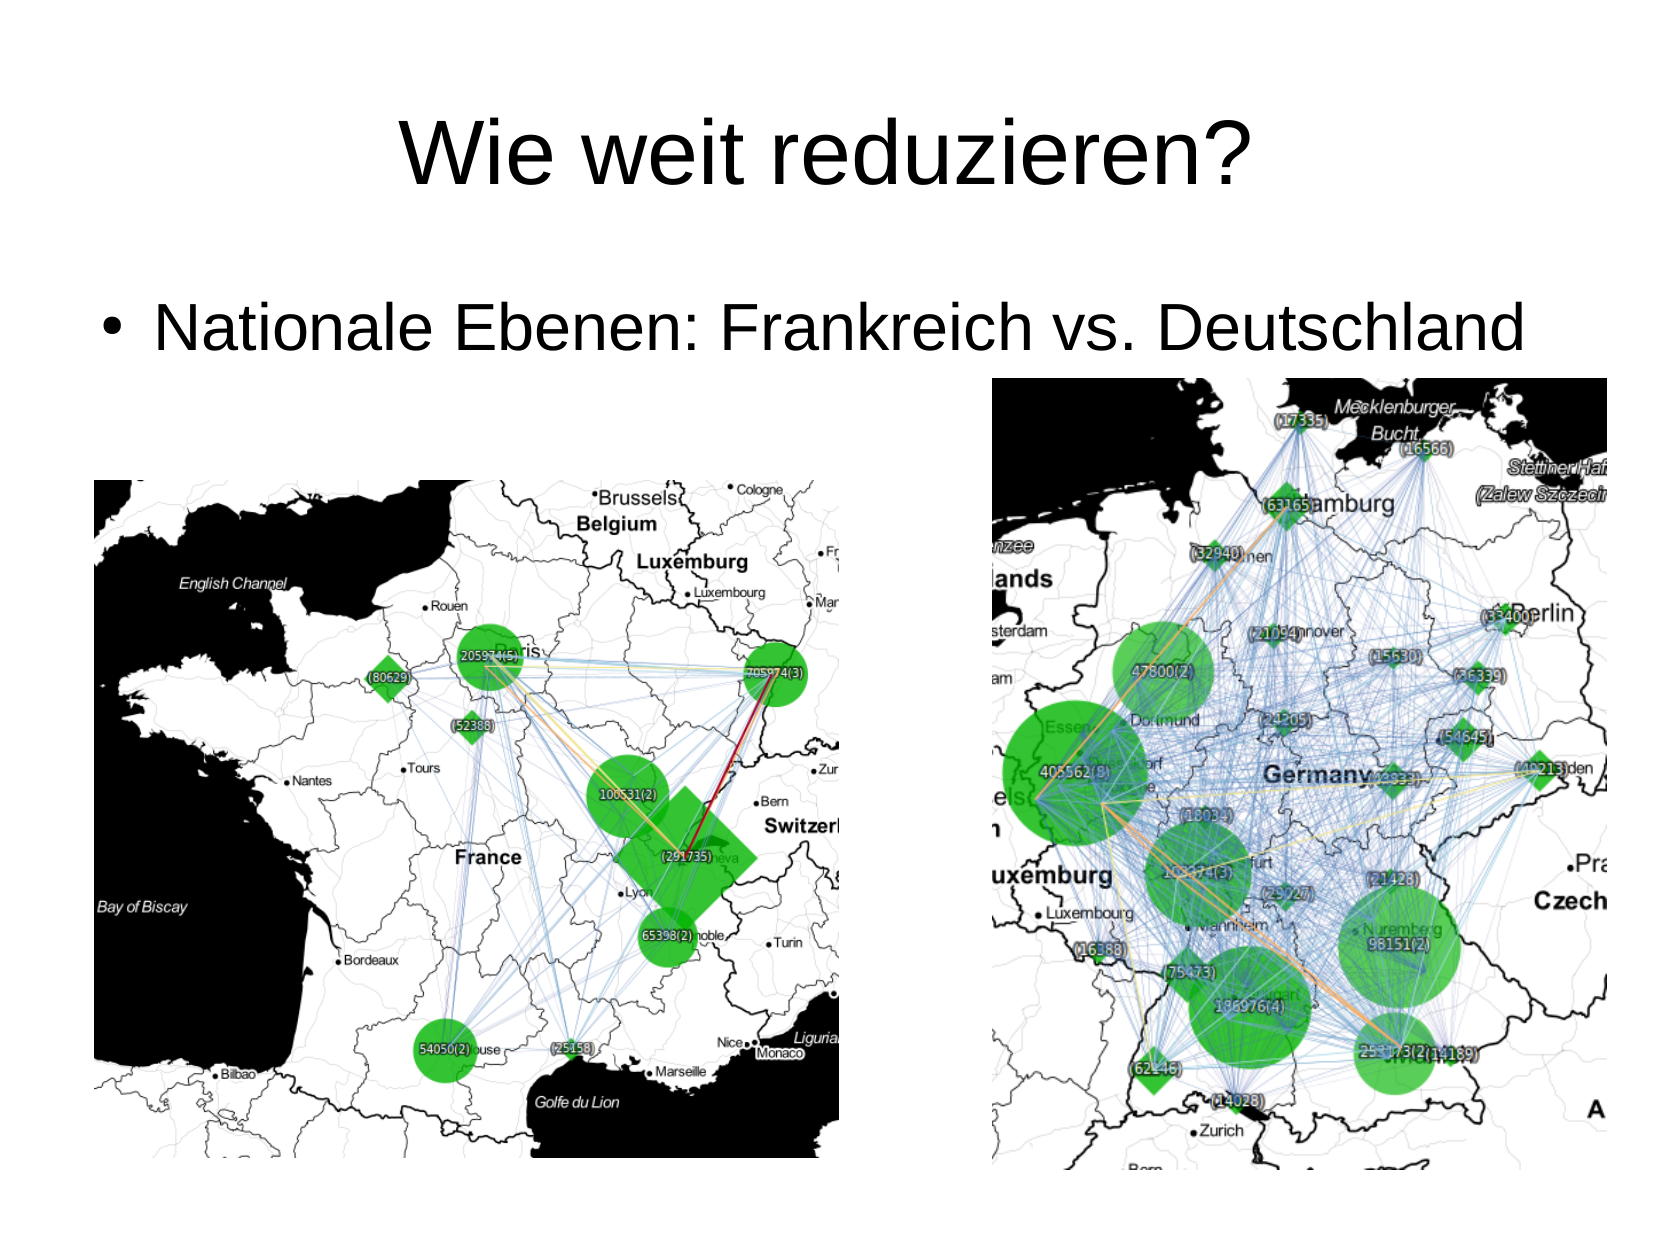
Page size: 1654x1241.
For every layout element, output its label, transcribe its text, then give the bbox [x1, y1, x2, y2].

list Nationale Ebenen: Frankreich vs. Deutschland [82, 290, 1571, 1010]
title Wie weit reduzieren? [82, 49, 1571, 257]
picture [992, 378, 1607, 1170]
picture [94, 480, 839, 1158]
